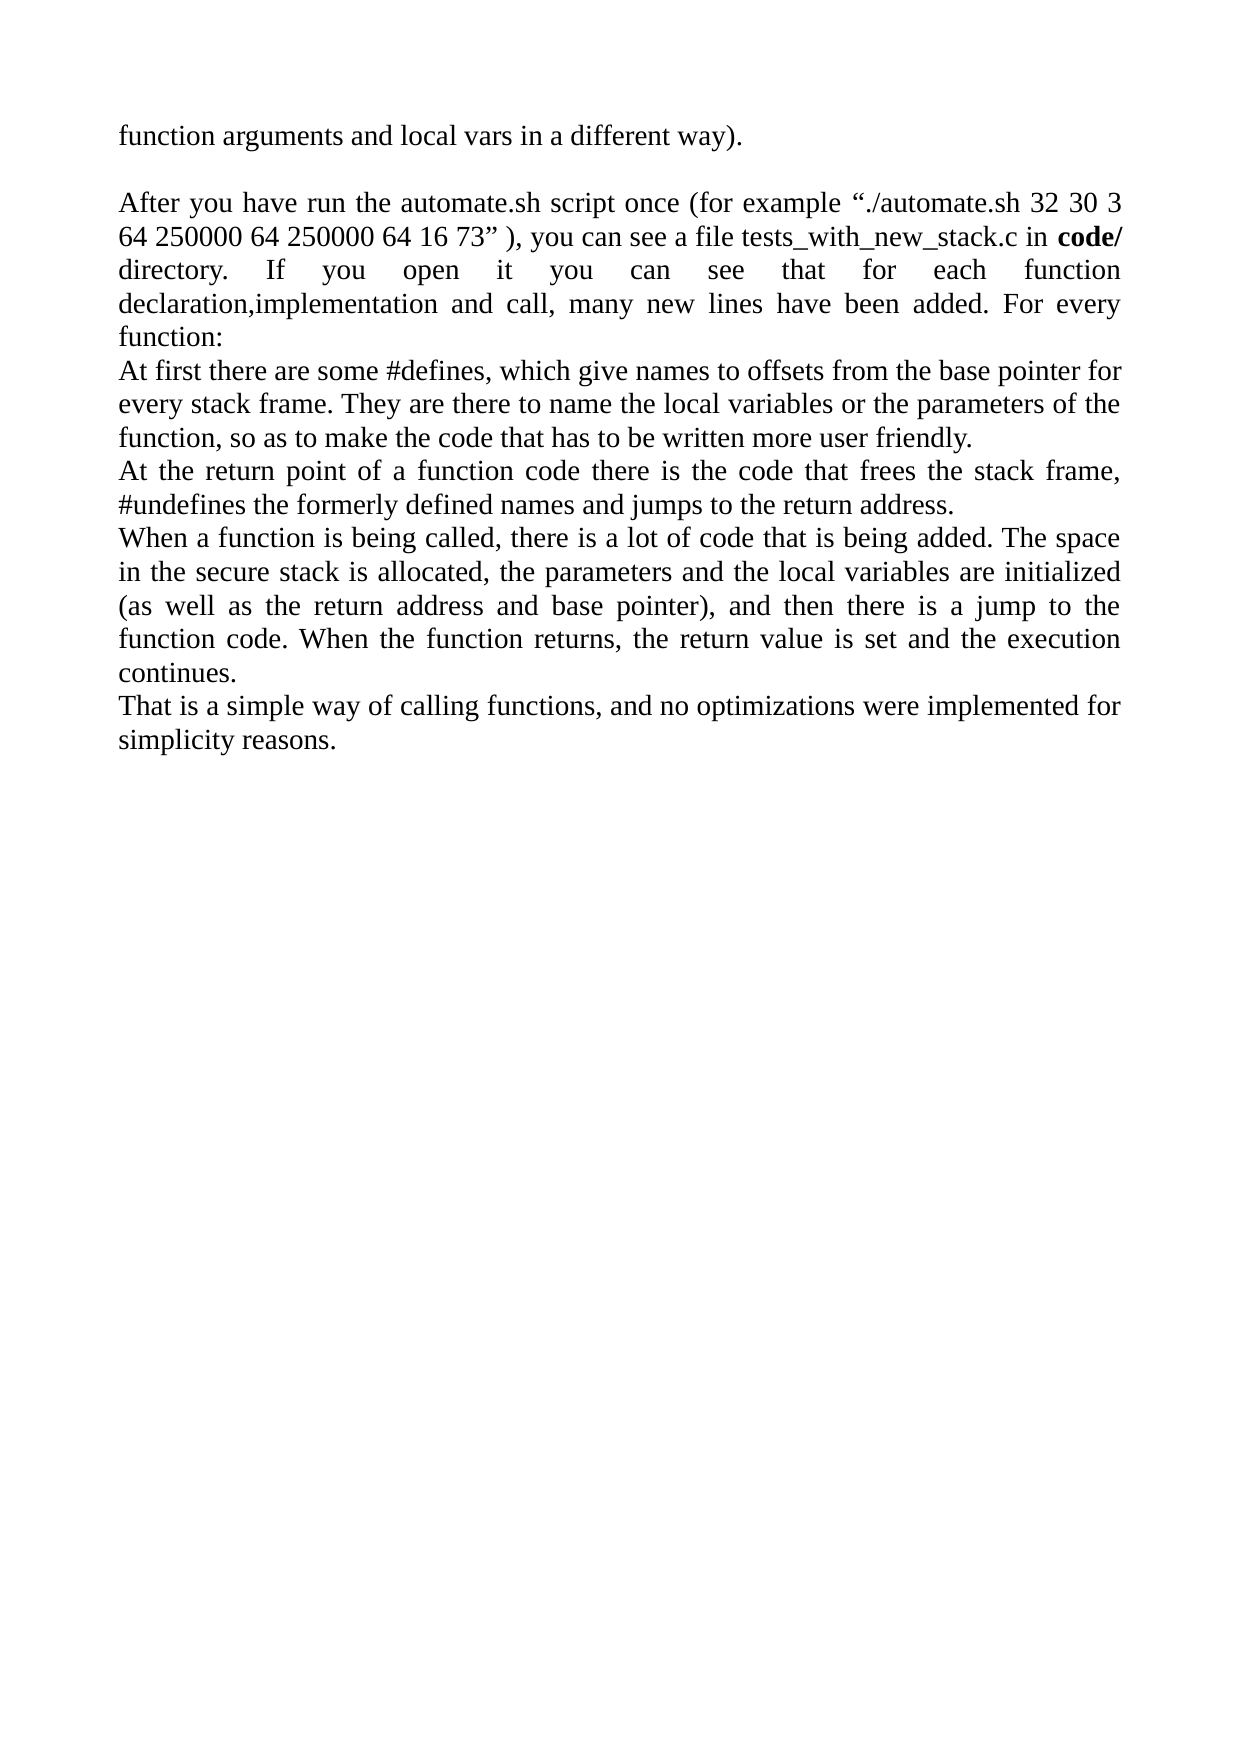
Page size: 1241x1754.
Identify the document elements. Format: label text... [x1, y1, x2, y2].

text That is a simple way of calling functions, and no optimizations were implemented for simplicity reasons. [118, 688, 1122, 755]
text function arguments and local vars in a different way). [118, 118, 1122, 152]
text At first there are some #defines, which give names to offsets from the base pointer for every stack frame. They are there to name the local variables or the parameters of the function, so as to make the code that has to be written more user friendly. [118, 353, 1122, 453]
text When a function is being called, there is a lot of code that is being added. The space in the secure stack is allocated, the parameters and the local variables are initialized (as well as the return address and base pointer), and then there is a jump to the function code. When the function returns, the return value is set and the execution continues. [118, 521, 1122, 688]
text After you have run the automate.sh script once (for example “./automate.sh 32 30 3 64 250000 64 250000 64 16 73” ), you can see a file tests_with_new_stack.c in code/ directory. If you open it you can see that for each function declaration,implementation and call, many new lines have been added. For every function: [118, 185, 1122, 353]
text At the return point of a function code there is the code that frees the stack frame, #undefines the formerly defined names and jumps to the return address. [118, 453, 1122, 521]
